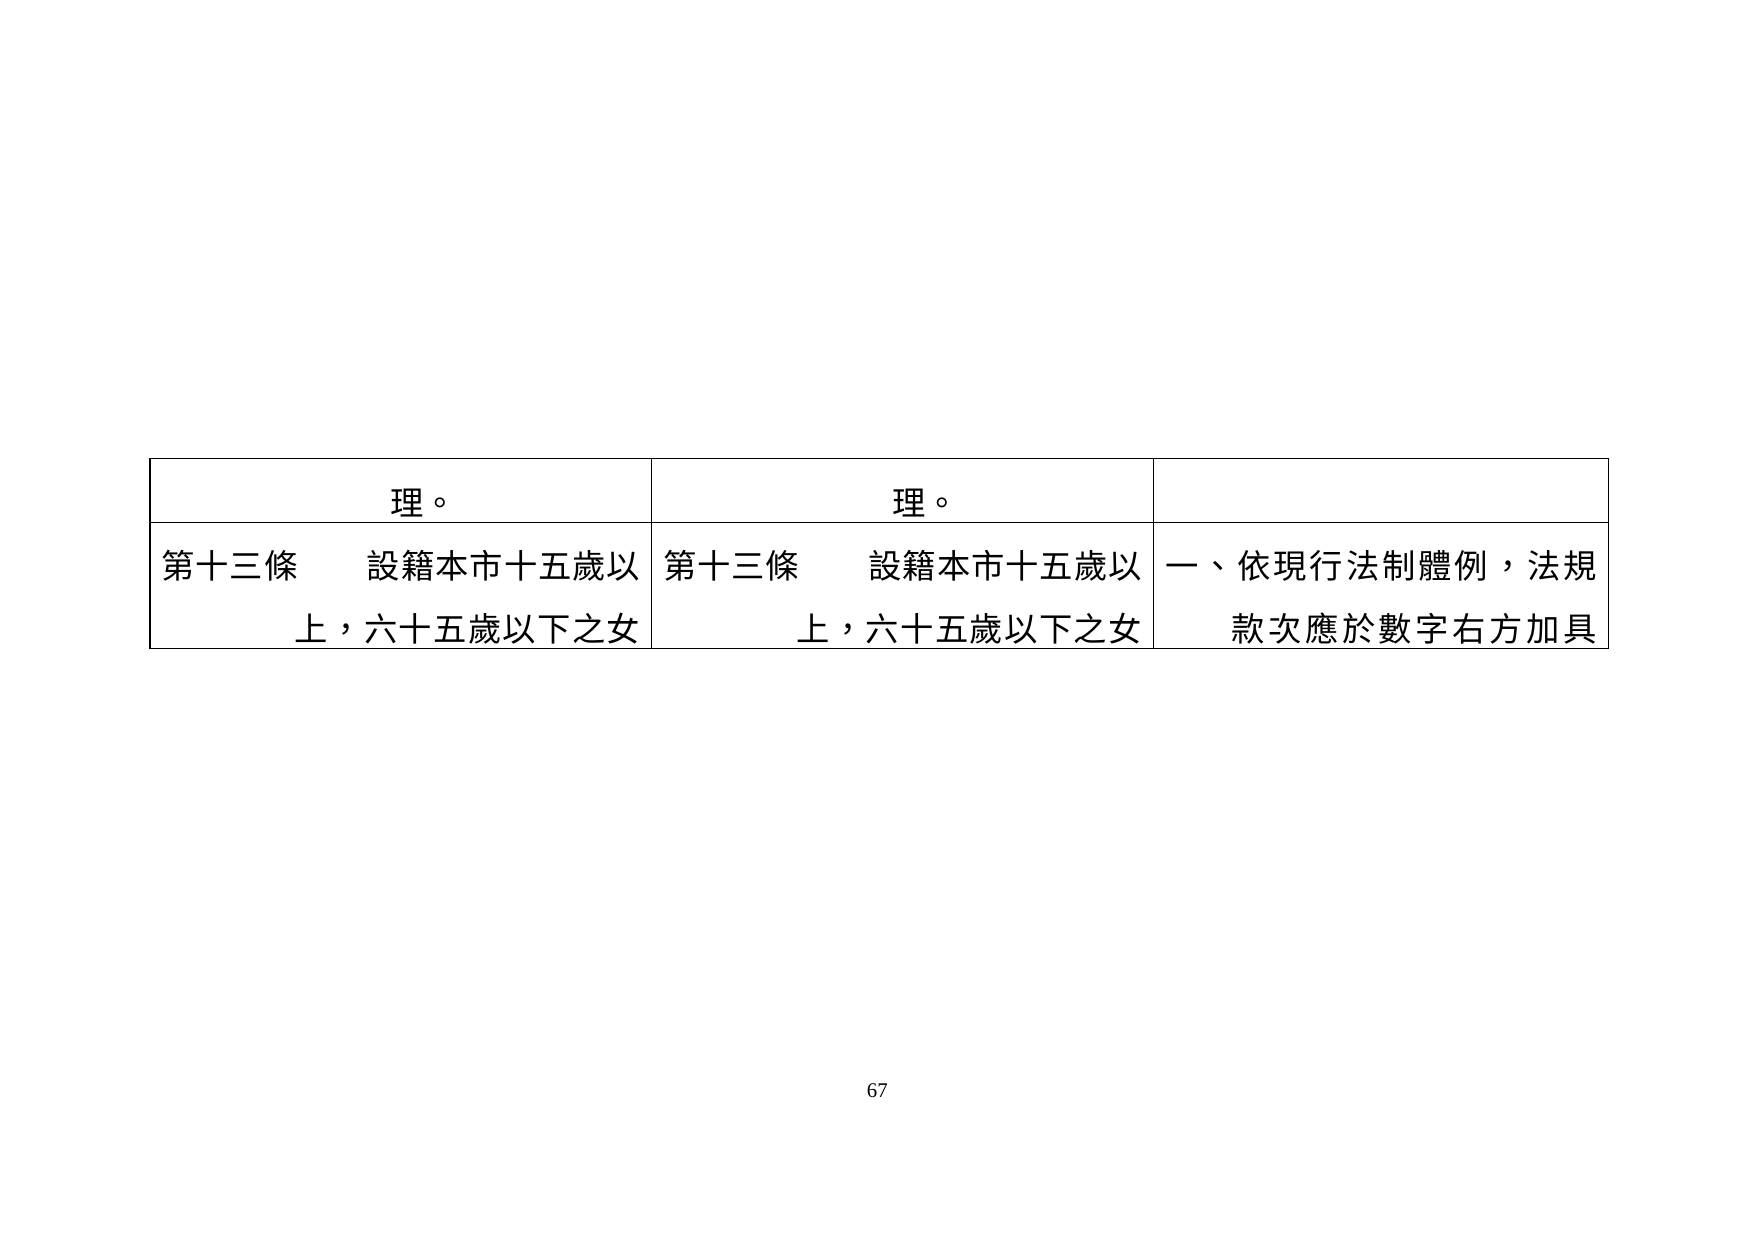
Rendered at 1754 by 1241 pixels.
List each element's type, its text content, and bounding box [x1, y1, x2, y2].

table_cell 第十三條 設籍本市十五歲以上，六十五歲以下之女 [151, 523, 651, 648]
table_cell 理。 [652, 459, 1153, 522]
table_cell [1154, 459, 1608, 522]
table_cell 一、依現行法制體例，法規款次應於數字右方加具 [1154, 523, 1608, 648]
table_cell 第十三條 設籍本市十五歲以上，六十五歲以下之女 [652, 523, 1153, 648]
table_cell 理。 [151, 459, 651, 522]
